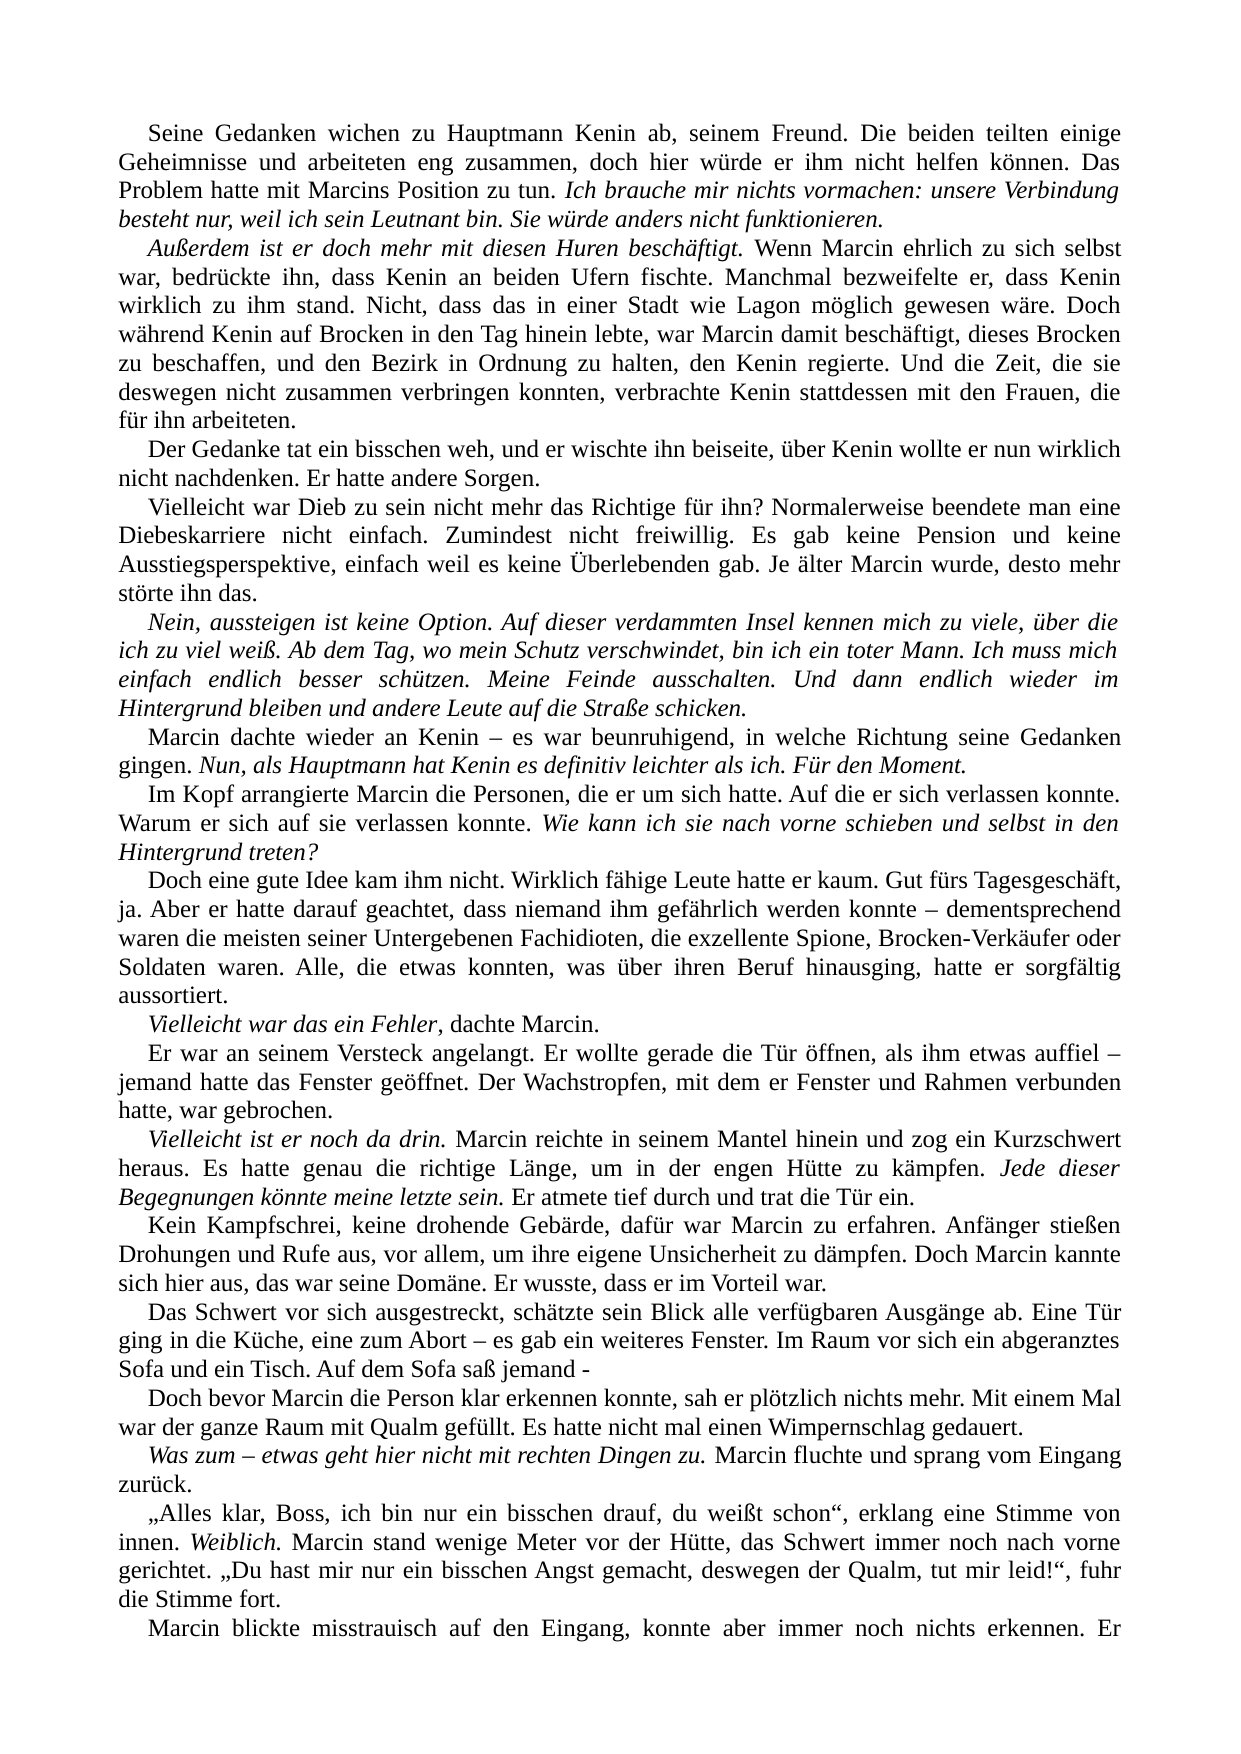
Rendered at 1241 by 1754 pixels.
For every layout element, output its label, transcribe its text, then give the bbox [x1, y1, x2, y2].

text Nein, aussteigen ist keine Option. Auf dieser verdammten Insel kennen mich zu viele, über die ich zu viel weiß. Ab dem Tag, wo mein Schutz verschwindet, bin ich ein toter Mann. Ich muss mich einfach endlich besser schützen. Meine Feinde ausschalten. Und dann endlich wieder im Hintergrund bleiben und andere Leute auf die Straße schicken. [118, 607, 1122, 722]
text Doch eine gute Idee kam ihm nicht. Wirklich fähige Leute hatte er kaum. Gut fürs Tagesgeschäft, ja. Aber er hatte darauf geachtet, dass niemand ihm gefährlich werden konnte – dementsprechend waren die meisten seiner Untergebenen Fachidioten, die exzellente Spione, Brocken-Verkäufer oder Soldaten waren. Alle, die etwas konnten, was über ihren Beruf hinausging, hatte er sorgfältig aussortiert. [118, 866, 1122, 1009]
text Vielleicht war Dieb zu sein nicht mehr das Richtige für ihn? Normalerweise beendete man eine Diebeskarriere nicht einfach. Zumindest nicht freiwillig. Es gab keine Pension und keine Ausstiegsperspektive, einfach weil es keine Überlebenden gab. Je älter Marcin wurde, desto mehr störte ihn das. [118, 492, 1122, 607]
text Vielleicht ist er noch da drin. Marcin reichte in seinem Mantel hinein und zog ein Kurzschwert heraus. Es hatte genau die richtige Länge, um in der engen Hütte zu kämpfen. Jede dieser Begegnungen könnte meine letzte sein. Er atmete tief durch und trat die Tür ein. [118, 1124, 1122, 1211]
text Der Gedanke tat ein bisschen weh, und er wischte ihn beiseite, über Kenin wollte er nun wirklich nicht nachdenken. Er hatte andere Sorgen. [118, 434, 1122, 492]
text Seine Gedanken wichen zu Hauptmann Kenin ab, seinem Freund. Die beiden teilten einige Geheimnisse und arbeiteten eng zusammen, doch hier würde er ihm nicht helfen können. Das Problem hatte mit Marcins Position zu tun. Ich brauche mir nichts vormachen: unsere Verbindung besteht nur, weil ich sein Leutnant bin. Sie würde anders nicht funktionieren. [118, 118, 1122, 233]
text Was zum – etwas geht hier nicht mit rechten Dingen zu. Marcin fluchte und sprang vom Eingang zurück. [118, 1441, 1122, 1498]
text Doch bevor Marcin die Person klar erkennen konnte, sah er plötzlich nichts mehr. Mit einem Mal war der ganze Raum mit Qualm gefüllt. Es hatte nicht mal einen Wimpernschlag gedauert. [118, 1383, 1122, 1441]
text Außerdem ist er doch mehr mit diesen Huren beschäftigt. Wenn Marcin ehrlich zu sich selbst war, bedrückte ihn, dass Kenin an beiden Ufern fischte. Manchmal bezweifelte er, dass Kenin wirklich zu ihm stand. Nicht, dass das in einer Stadt wie Lagon möglich gewesen wäre. Doch während Kenin auf Brocken in den Tag hinein lebte, war Marcin damit beschäftigt, dieses Brocken zu beschaffen, und den Bezirk in Ordnung zu halten, den Kenin regierte. Und die Zeit, die sie deswegen nicht zusammen verbringen konnten, verbrachte Kenin stattdessen mit den Frauen, die für ihn arbeiteten. [118, 233, 1122, 434]
text Marcin blickte misstrauisch auf den Eingang, konnte aber immer noch nichts erkennen. Er [118, 1613, 1122, 1642]
text Marcin dachte wieder an Kenin – es war beunruhigend, in welche Richtung seine Gedanken gingen. Nun, als Hauptmann hat Kenin es definitiv leichter als ich. Für den Moment. [118, 722, 1122, 779]
text Vielleicht war das ein Fehler, dachte Marcin. [118, 1009, 1122, 1038]
text Er war an seinem Versteck angelangt. Er wollte gerade die Tür öffnen, als ihm etwas auffiel – jemand hatte das Fenster geöffnet. Der Wachstropfen, mit dem er Fenster und Rahmen verbunden hatte, war gebrochen. [118, 1038, 1122, 1124]
text Das Schwert vor sich ausgestreckt, schätzte sein Blick alle verfügbaren Ausgänge ab. Eine Tür ging in die Küche, eine zum Abort – es gab ein weiteres Fenster. Im Raum vor sich ein abgeranztes Sofa und ein Tisch. Auf dem Sofa saß jemand - [118, 1297, 1122, 1383]
text Im Kopf arrangierte Marcin die Personen, die er um sich hatte. Auf die er sich verlassen konnte. Warum er sich auf sie verlassen konnte. Wie kann ich sie nach vorne schieben und selbst in den Hintergrund treten? [118, 779, 1122, 866]
text Kein Kampfschrei, keine drohende Gebärde, dafür war Marcin zu erfahren. Anfänger stießen Drohungen und Rufe aus, vor allem, um ihre eigene Unsicherheit zu dämpfen. Doch Marcin kannte sich hier aus, das war seine Domäne. Er wusste, dass er im Vorteil war. [118, 1211, 1122, 1297]
text „Alles klar, Boss, ich bin nur ein bisschen drauf, du weißt schon“, erklang eine Stimme von innen. Weiblich. Marcin stand wenige Meter vor der Hütte, das Schwert immer noch nach vorne gerichtet. „Du hast mir nur ein bisschen Angst gemacht, deswegen der Qualm, tut mir leid!“, fuhr die Stimme fort. [118, 1498, 1122, 1613]
